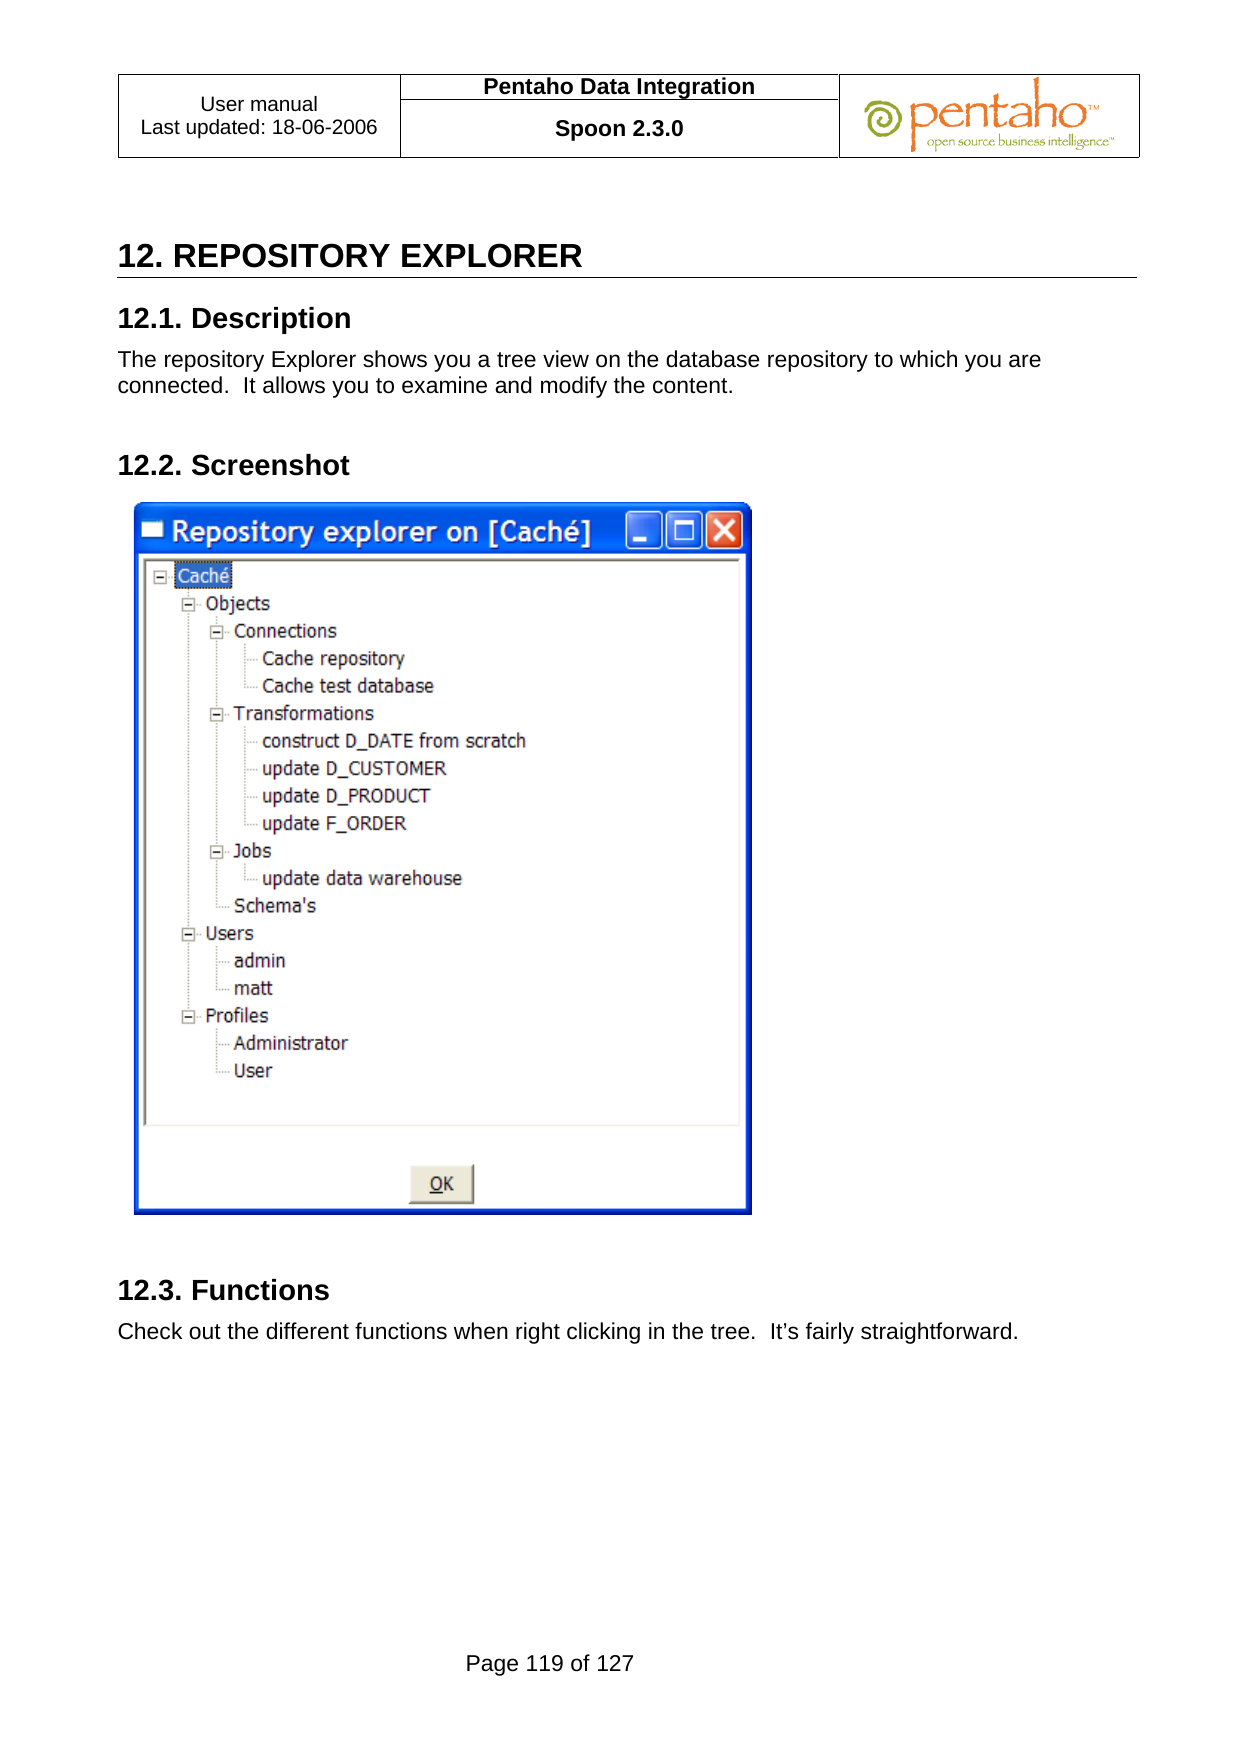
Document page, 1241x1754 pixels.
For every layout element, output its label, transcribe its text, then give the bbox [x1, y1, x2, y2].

text The repository Explorer shows you a tree view on the database repository to which you are connected. It allows you to examine and modify the content. [117, 347, 1137, 398]
subtitle Repository Explorer [117, 238, 1137, 277]
picture [133, 502, 752, 1215]
subtitle Functions [117, 1274, 1137, 1307]
subtitle Description [117, 302, 1137, 334]
subtitle Screenshot [117, 449, 1137, 481]
text Check out the different functions when right clicking in the tree. It’s fairly straightforward. [117, 1319, 1137, 1344]
